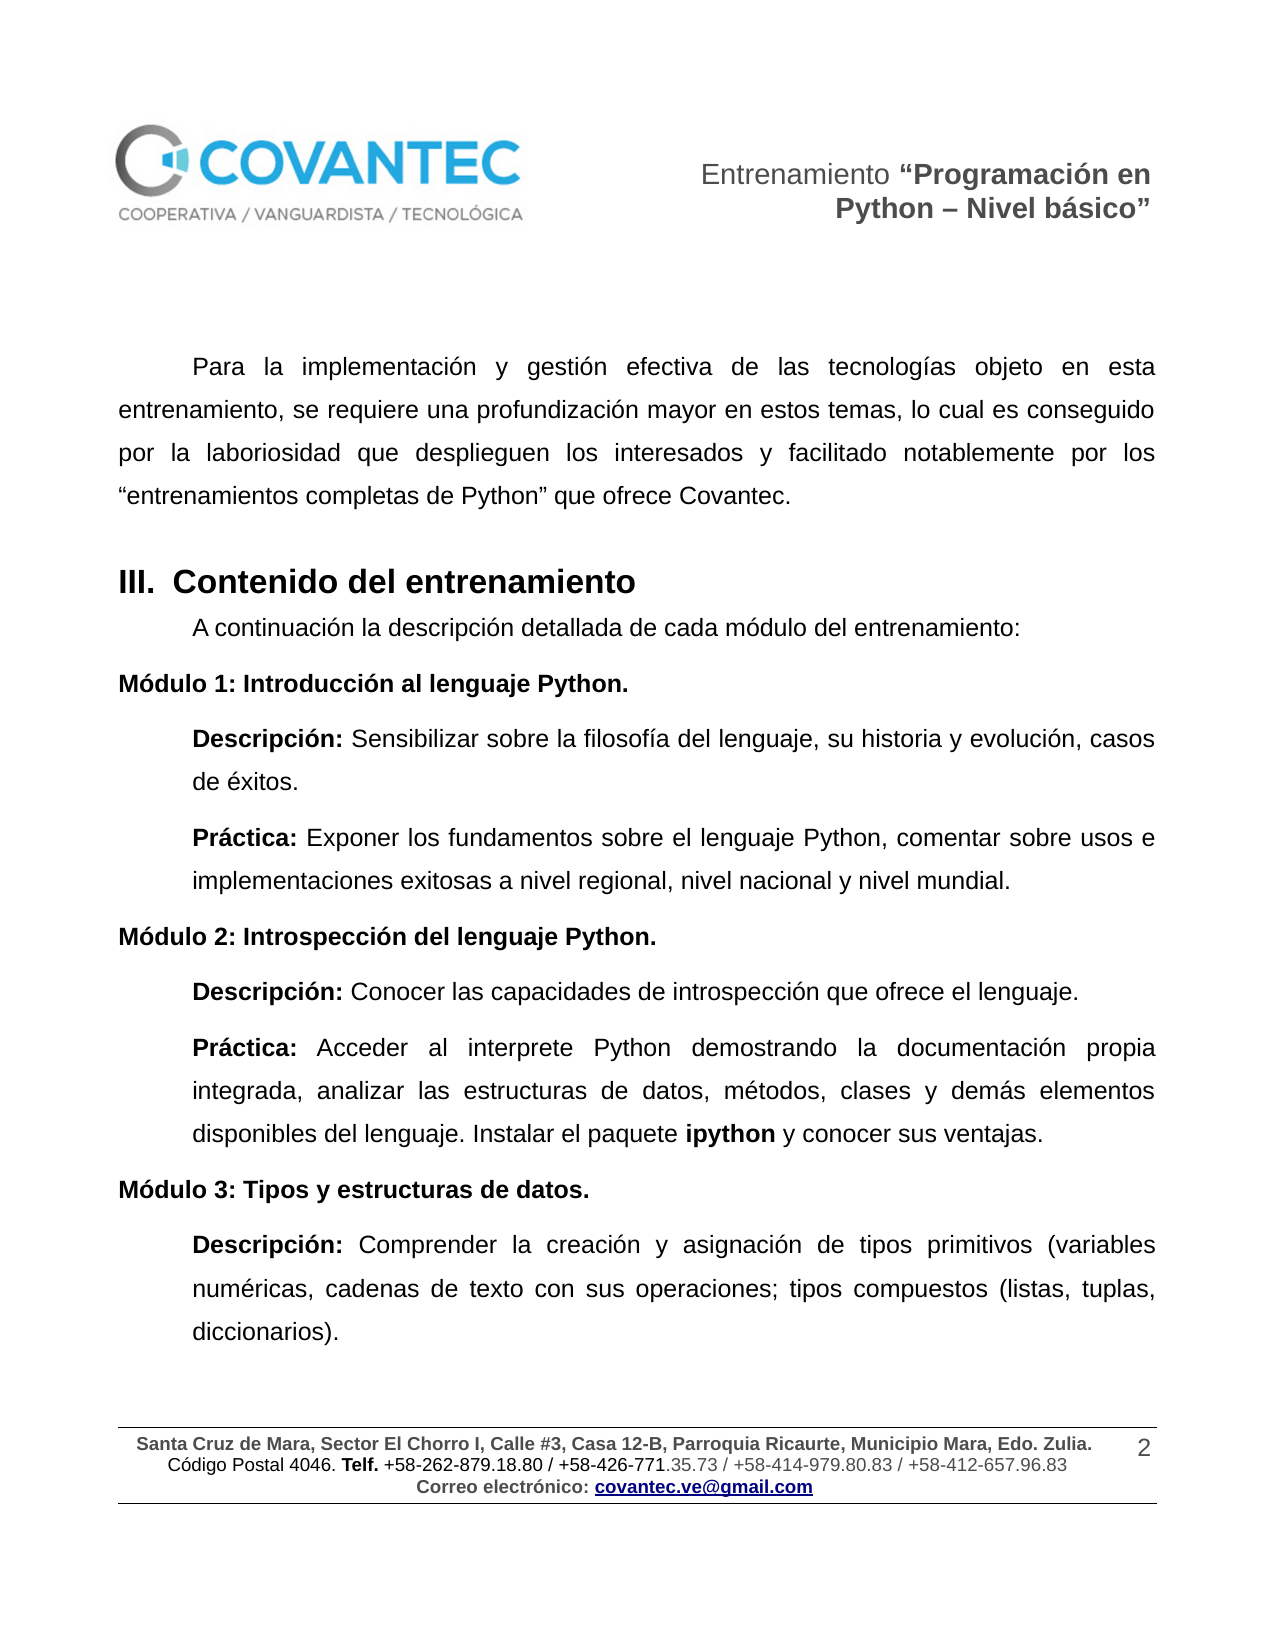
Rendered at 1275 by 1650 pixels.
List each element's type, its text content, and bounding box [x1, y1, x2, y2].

text Módulo 2: Introspección del lenguaje Python. [118, 922, 1157, 950]
text Módulo 3: Tipos y estructuras de datos. [118, 1175, 1157, 1203]
text Descripción: Comprender la creación y asignación de tipos primitivos (variables numéricas, cadenas de texto con sus operaciones; tipos compuestos (listas, tuplas, diccionarios). [192, 1230, 1157, 1345]
picture [109, 117, 528, 228]
text Módulo 1: Introducción al lenguaje Python. [118, 668, 1157, 697]
text Para la implementación y gestión efectiva de las tecnologías objeto en esta entrenamiento, se requiere una profundización mayor en estos temas, lo cual es conseguido por la laboriosidad que desplieguen los interesados y facilitado notablemente por los “entrenamientos completas de Python” que ofrece Covantec. [118, 352, 1157, 510]
text Descripción: Sensibilizar sobre la filosofía del lenguaje, su historia y evolución, casos de éxitos. [192, 724, 1157, 796]
text Práctica: Exponer los fundamentos sobre el lenguaje Python, comentar sobre usos e implementaciones exitosas a nivel regional, nivel nacional y nivel mundial. [192, 823, 1157, 895]
text Práctica: Acceder al interprete Python demostrando la documentación propia integrada, analizar las estructuras de datos, métodos, clases y demás elementos disponibles del lenguaje. Instalar el paquete ipython y conocer sus ventajas. [192, 1033, 1157, 1148]
text A continuación la descripción detallada de cada módulo del entrenamiento: [118, 613, 1157, 642]
subtitle Contenido del entrenamiento [118, 562, 1157, 600]
text Descripción: Conocer las capacidades de introspección que ofrece el lenguaje. [192, 977, 1157, 1006]
